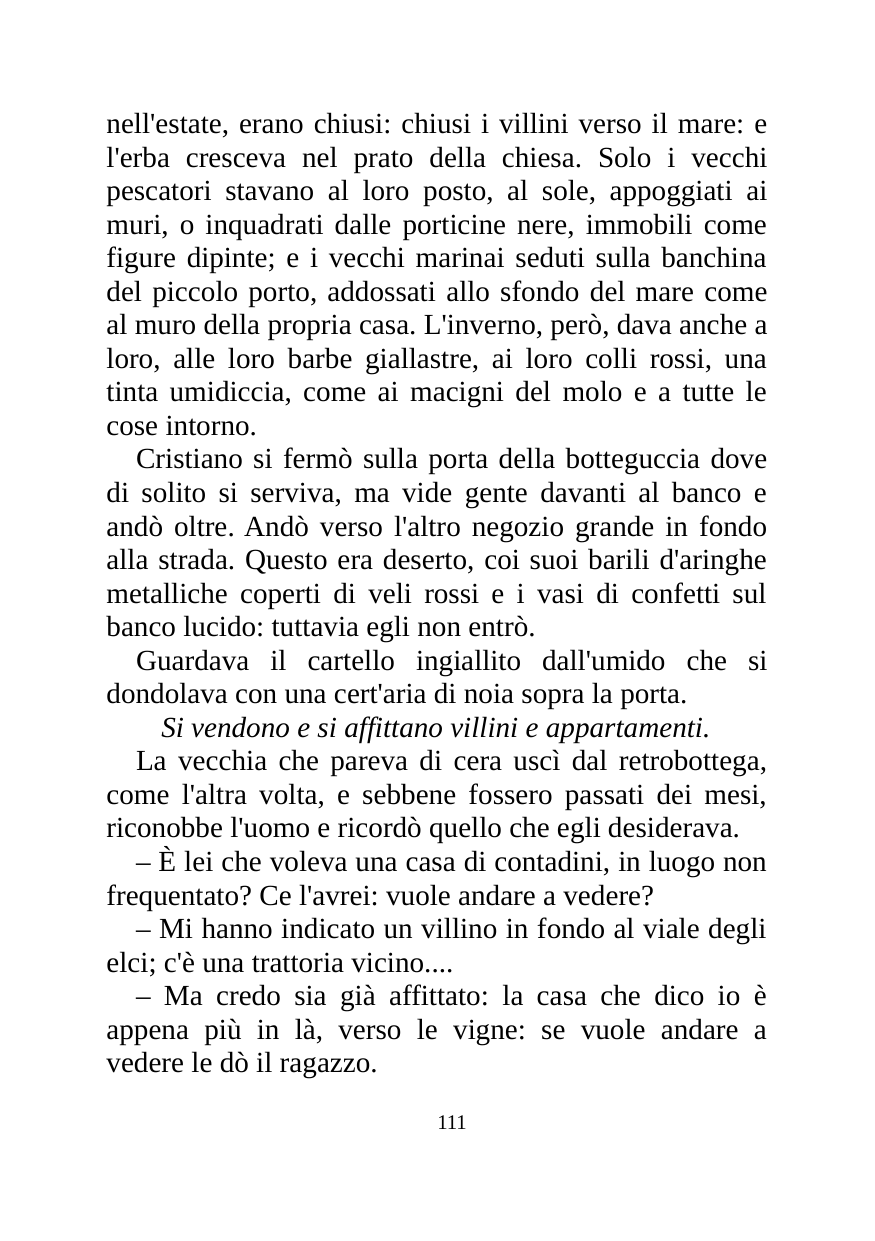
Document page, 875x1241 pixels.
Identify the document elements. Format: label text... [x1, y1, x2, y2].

text Guardava il cartello ingiallito dall'umido che si dondolava con una cert'aria di noia sopra la porta. [106, 643, 768, 710]
text – Mi hanno indicato un villino in fondo al viale degli elci; c'è una trattoria vicino.... [106, 911, 768, 978]
text La vecchia che pareva di cera uscì dal retrobottega, come l'altra volta, e sebbene fossero passati dei mesi, riconobbe l'uomo e ricordò quello che egli desiderava. [106, 743, 768, 844]
text – È lei che voleva una casa di contadini, in luogo non frequentato? Ce l'avrei: vuole andare a vedere? [106, 844, 768, 911]
text Si vendono e si affittano villini e appartamenti. [106, 710, 768, 743]
text nell'estate, erano chiusi: chiusi i villini verso il mare: e l'erba cresceva nel prato della chiesa. Solo i vecchi pescatori stavano al loro posto, al sole, appoggiati ai muri, o inquadrati dalle porticine nere, immobili come figure dipinte; e i vecchi marinai seduti sulla banchina del piccolo porto, addossati allo sfondo del mare come al muro della propria casa. L'inverno, però, dava anche a loro, alle loro barbe giallastre, ai loro colli rossi, una tinta umidiccia, come ai macigni del molo e a tutte le cose intorno. [106, 106, 768, 442]
text Cristiano si fermò sulla porta della botteguccia dove di solito si serviva, ma vide gente davanti al banco e andò oltre. Andò verso l'altro negozio grande in fondo alla strada. Questo era deserto, coi suoi barili d'aringhe metalliche coperti di veli rossi e i vasi di confetti sul banco lucido: tuttavia egli non entrò. [106, 442, 768, 643]
text – Ma credo sia già affittato: la casa che dico io è appena più in là, verso le vigne: se vuole andare a vedere le dò il ragazzo. [106, 978, 768, 1079]
